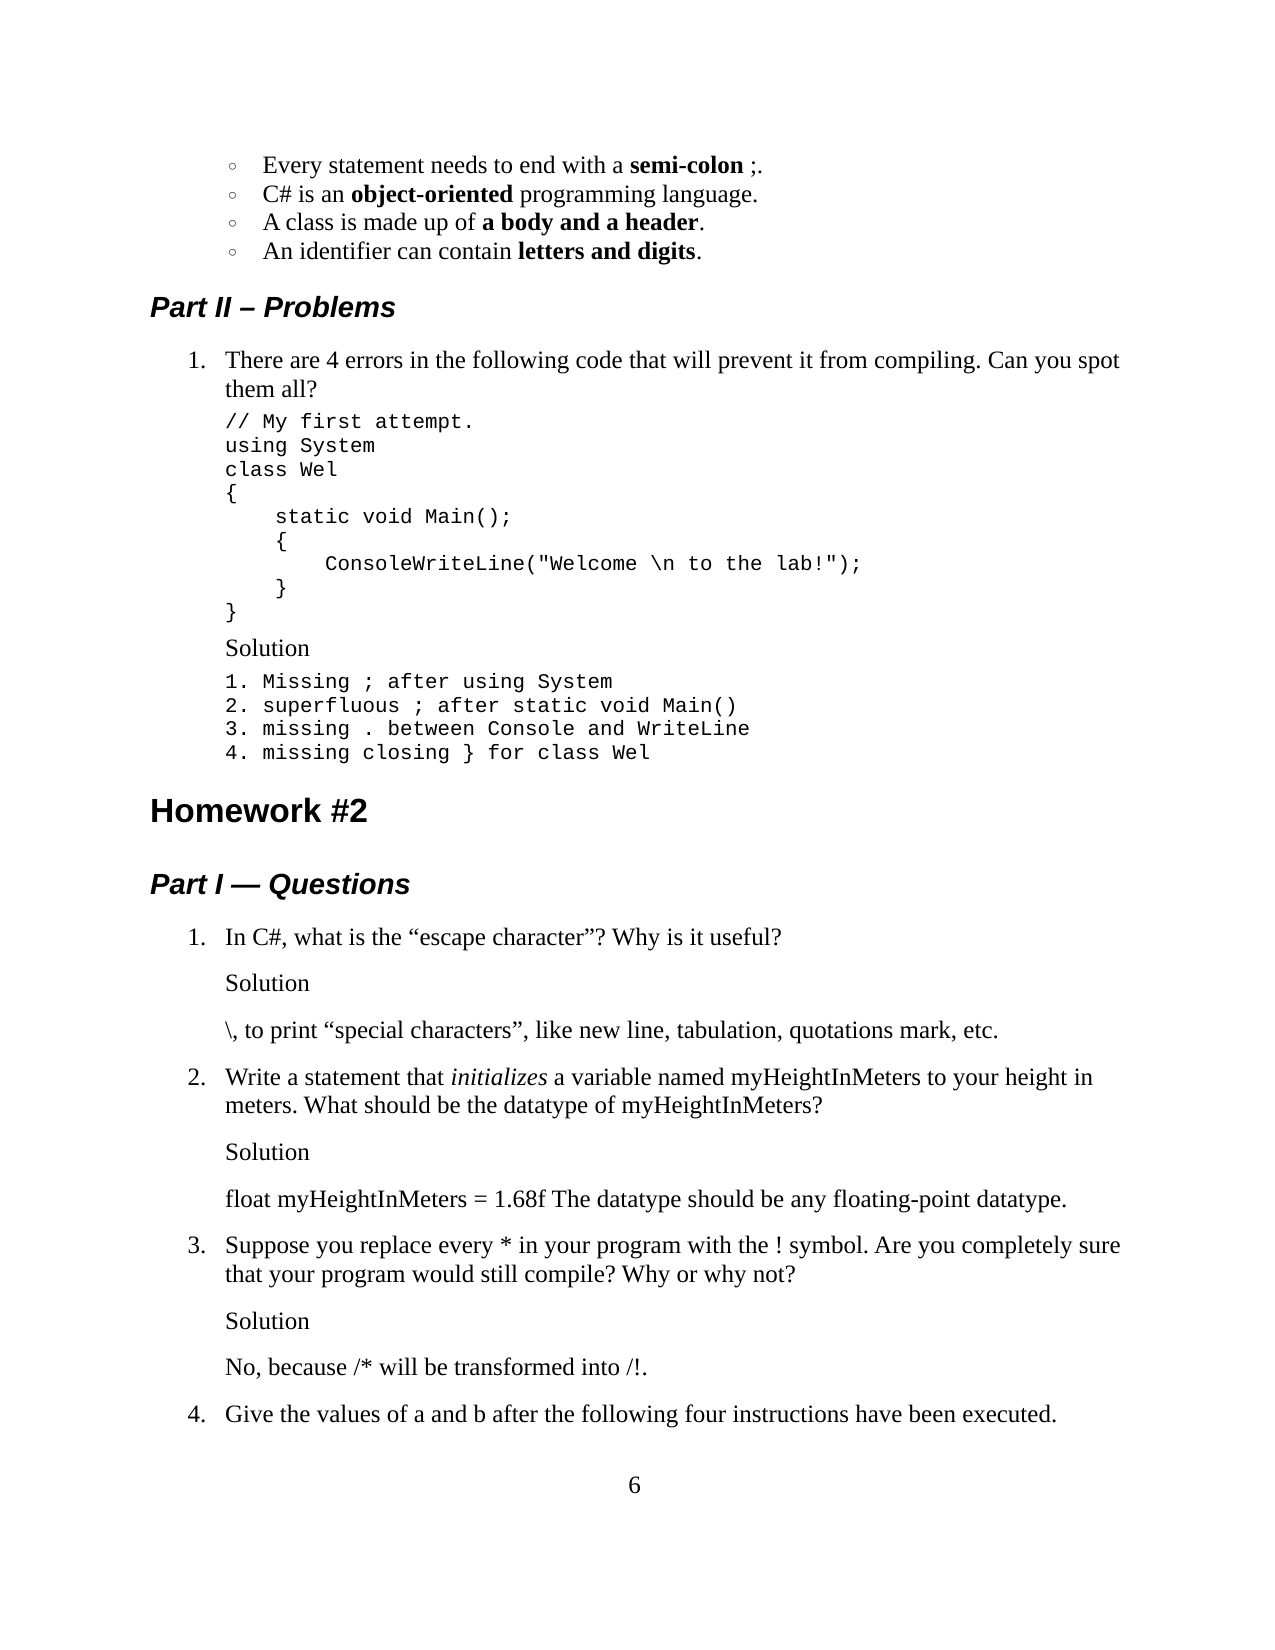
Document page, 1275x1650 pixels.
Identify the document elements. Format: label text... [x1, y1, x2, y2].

list { [187, 482, 1125, 506]
list Suppose you replace every * in your program with the ! symbol. Are you completely sure that your program would still compile? Why or why not? [187, 1230, 1125, 1288]
subtitle Part I — Questions [150, 867, 1125, 900]
list Write a statement that initializes a variable named myHeightInMeters to your height in meters. What should be the datatype of myHeightInMeters? [187, 1062, 1125, 1119]
list float myHeightInMeters = 1.68f The datatype should be any floating-point datatype. [187, 1184, 1125, 1212]
list In C#, what is the “escape character”? Why is it useful? [187, 922, 1125, 950]
list Solution [187, 1306, 1125, 1334]
list ConsoleWriteLine("Welcome \n to the lab!"); [187, 553, 1125, 577]
subtitle Part II – Problems [150, 290, 1125, 323]
list { [187, 530, 1125, 553]
list Solution [187, 1137, 1125, 1166]
list An identifier can contain letters and digits. [225, 236, 1125, 265]
list missing closing } for class Wel [225, 742, 1125, 766]
list There are 4 errors in the following code that will prevent it from compiling. Can you spot them all? [187, 345, 1125, 402]
list No, because /* will be transformed into /!. [187, 1352, 1125, 1381]
list } [187, 601, 1125, 624]
list using System [187, 435, 1125, 459]
list C# is an object-oriented programming language. [225, 179, 1125, 207]
list A class is made up of a body and a header. [225, 207, 1125, 236]
list // My first attempt. [187, 411, 1125, 435]
list Solution [187, 968, 1125, 997]
list Missing ; after using System [225, 671, 1125, 694]
list Every statement needs to end with a semi-colon ;. [225, 150, 1125, 179]
list superfluous ; after static void Main() [225, 694, 1125, 718]
list Solution [187, 633, 1125, 662]
list Give the values of a and b after the following four instructions have been executed. [187, 1399, 1125, 1428]
subtitle Homework #2 [150, 791, 1125, 829]
list \, to print “special characters”, like new line, tabulation, quotations mark, etc. [187, 1015, 1125, 1044]
list missing . between Console and WriteLine [225, 718, 1125, 742]
list } [187, 577, 1125, 601]
list static void Main(); [187, 506, 1125, 530]
list class Wel [187, 459, 1125, 482]
